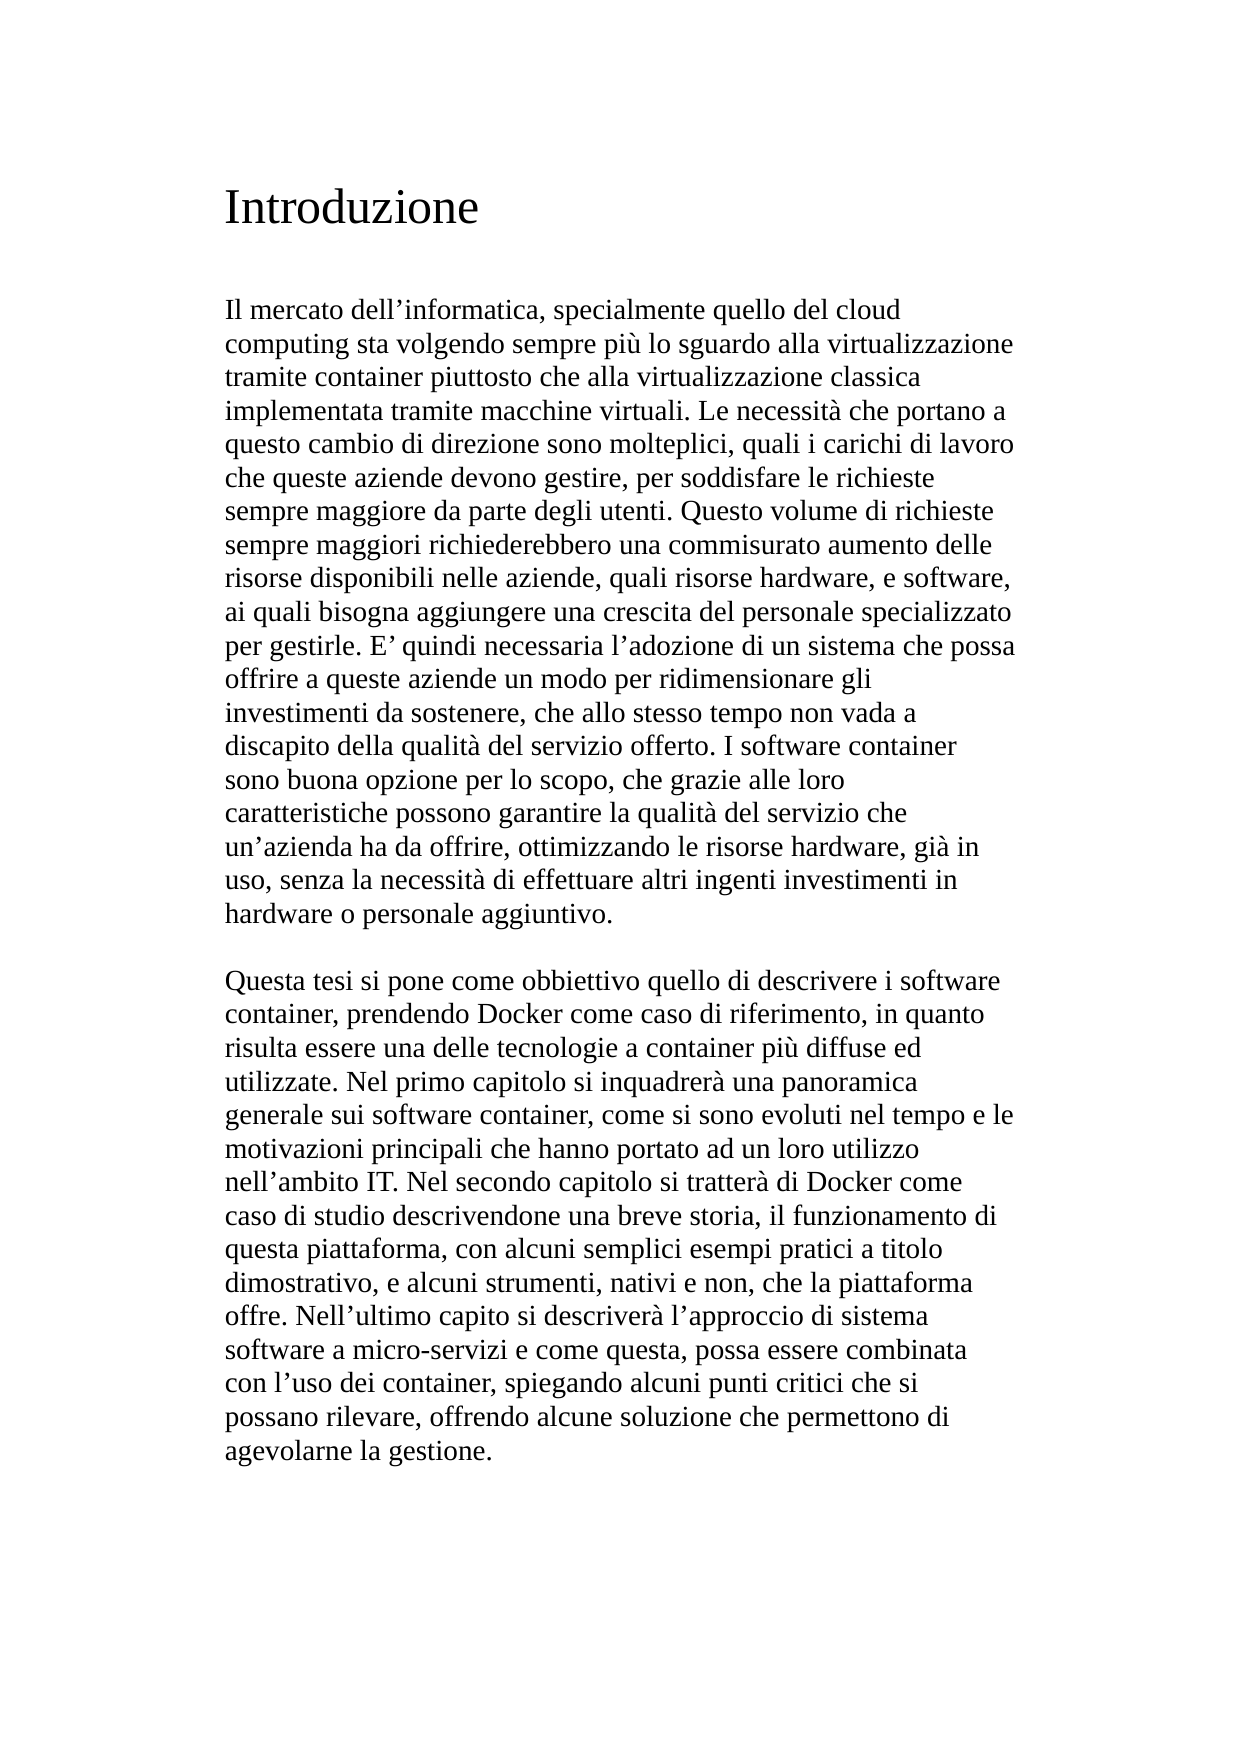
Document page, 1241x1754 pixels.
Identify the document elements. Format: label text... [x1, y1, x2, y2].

text Questa tesi si pone come obbiettivo quello di descrivere i software container, prendendo Docker come caso di riferimento, in quanto risulta essere una delle tecnologie a container più diffuse ed utilizzate. Nel primo capitolo si inquadrerà una panoramica generale sui software container, come si sono evoluti nel tempo e le motivazioni principali che hanno portato ad un loro utilizzo nell’ambito IT. Nel secondo capitolo si tratterà di Docker come caso di studio descrivendone una breve storia, il funzionamento di questa piattaforma, con alcuni semplici esempi pratici a titolo dimostrativo, e alcuni strumenti, nativi e non, che la piattaforma offre. Nell’ultimo capito si descriverà l’approccio di sistema software a micro-servizi e come questa, possa essere combinata con l’uso dei container, spiegando alcuni punti critici che si possano rilevare, offrendo alcune soluzione che permettono di agevolarne la gestione. [224, 963, 1016, 1466]
text Il mercato dell’informatica, specialmente quello del cloud computing sta volgendo sempre più lo sguardo alla virtualizzazione tramite container piuttosto che alla virtualizzazione classica implementata tramite macchine virtuali. Le necessità che portano a questo cambio di direzione sono molteplici, quali i carichi di lavoro che queste aziende devono gestire, per soddisfare le richieste sempre maggiore da parte degli utenti. Questo volume di richieste sempre maggiori richiederebbero una commisurato aumento delle risorse disponibili nelle aziende, quali risorse hardware, e software, ai quali bisogna aggiungere una crescita del personale specializzato per gestirle. E’ quindi necessaria l’adozione di un sistema che possa offrire a queste aziende un modo per ridimensionare gli investimenti da sostenere, che allo stesso tempo non vada a discapito della qualità del servizio offerto. I software container sono buona opzione per lo scopo, che grazie alle loro caratteristiche possono garantire la qualità del servizio che un’azienda ha da offrire, ottimizzando le risorse hardware, già in uso, senza la necessità di effettuare altri ingenti investimenti in hardware o personale aggiuntivo. [224, 292, 1016, 929]
text Introduzione [224, 177, 1016, 235]
